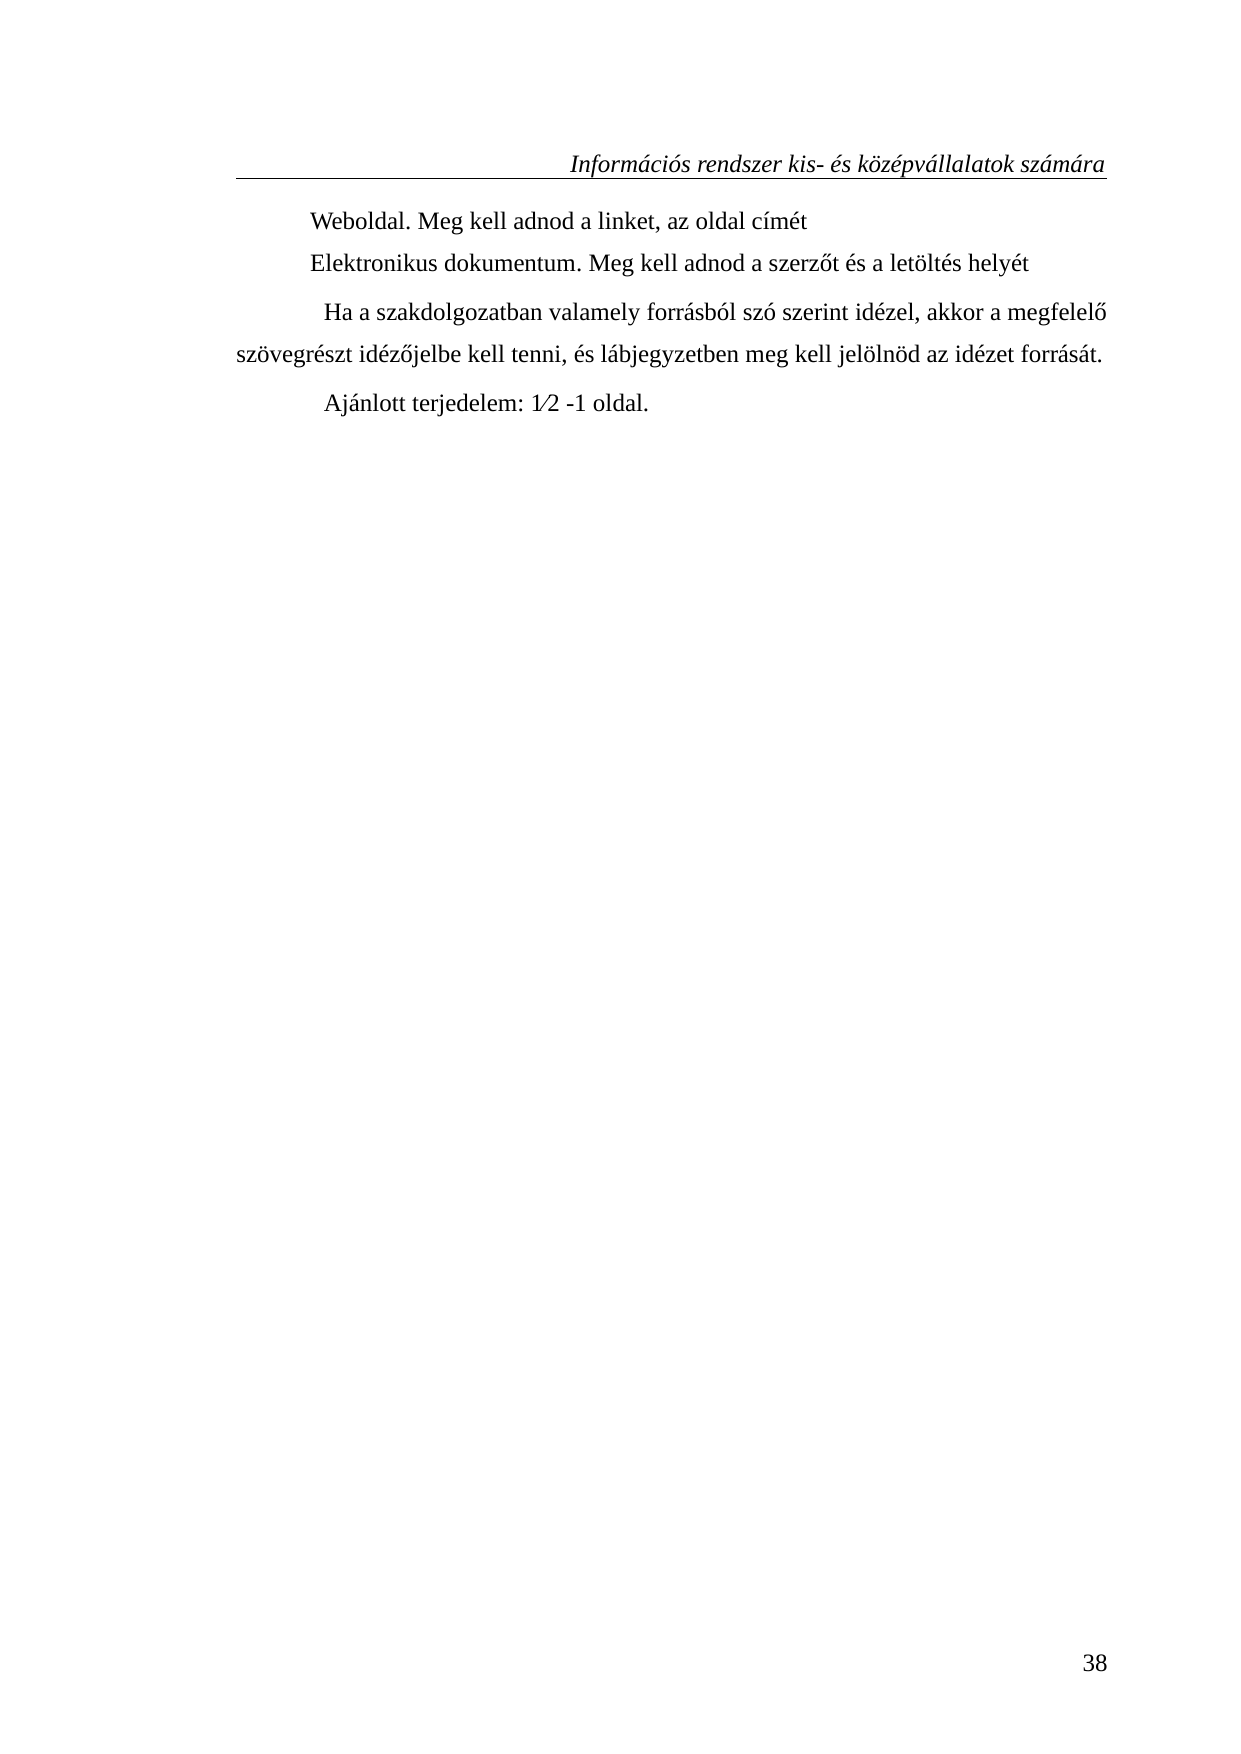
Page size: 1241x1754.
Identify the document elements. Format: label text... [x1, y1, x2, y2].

text Ajánlott terjedelem: 1⁄2 -1 oldal. [236, 389, 1107, 417]
text Weboldal. Meg kell adnod a linket, az oldal címét Elektronikus dokumentum. Meg kell adnod a szerzőt és a letöltés helyét [236, 207, 1107, 277]
text Ha a szakdolgozatban valamely forrásból szó szerint idézel, akkor a megfelelő szövegrészt idézőjelbe kell tenni, és lábjegyzetben meg kell jelölnöd az idézet forrását. [236, 298, 1107, 367]
